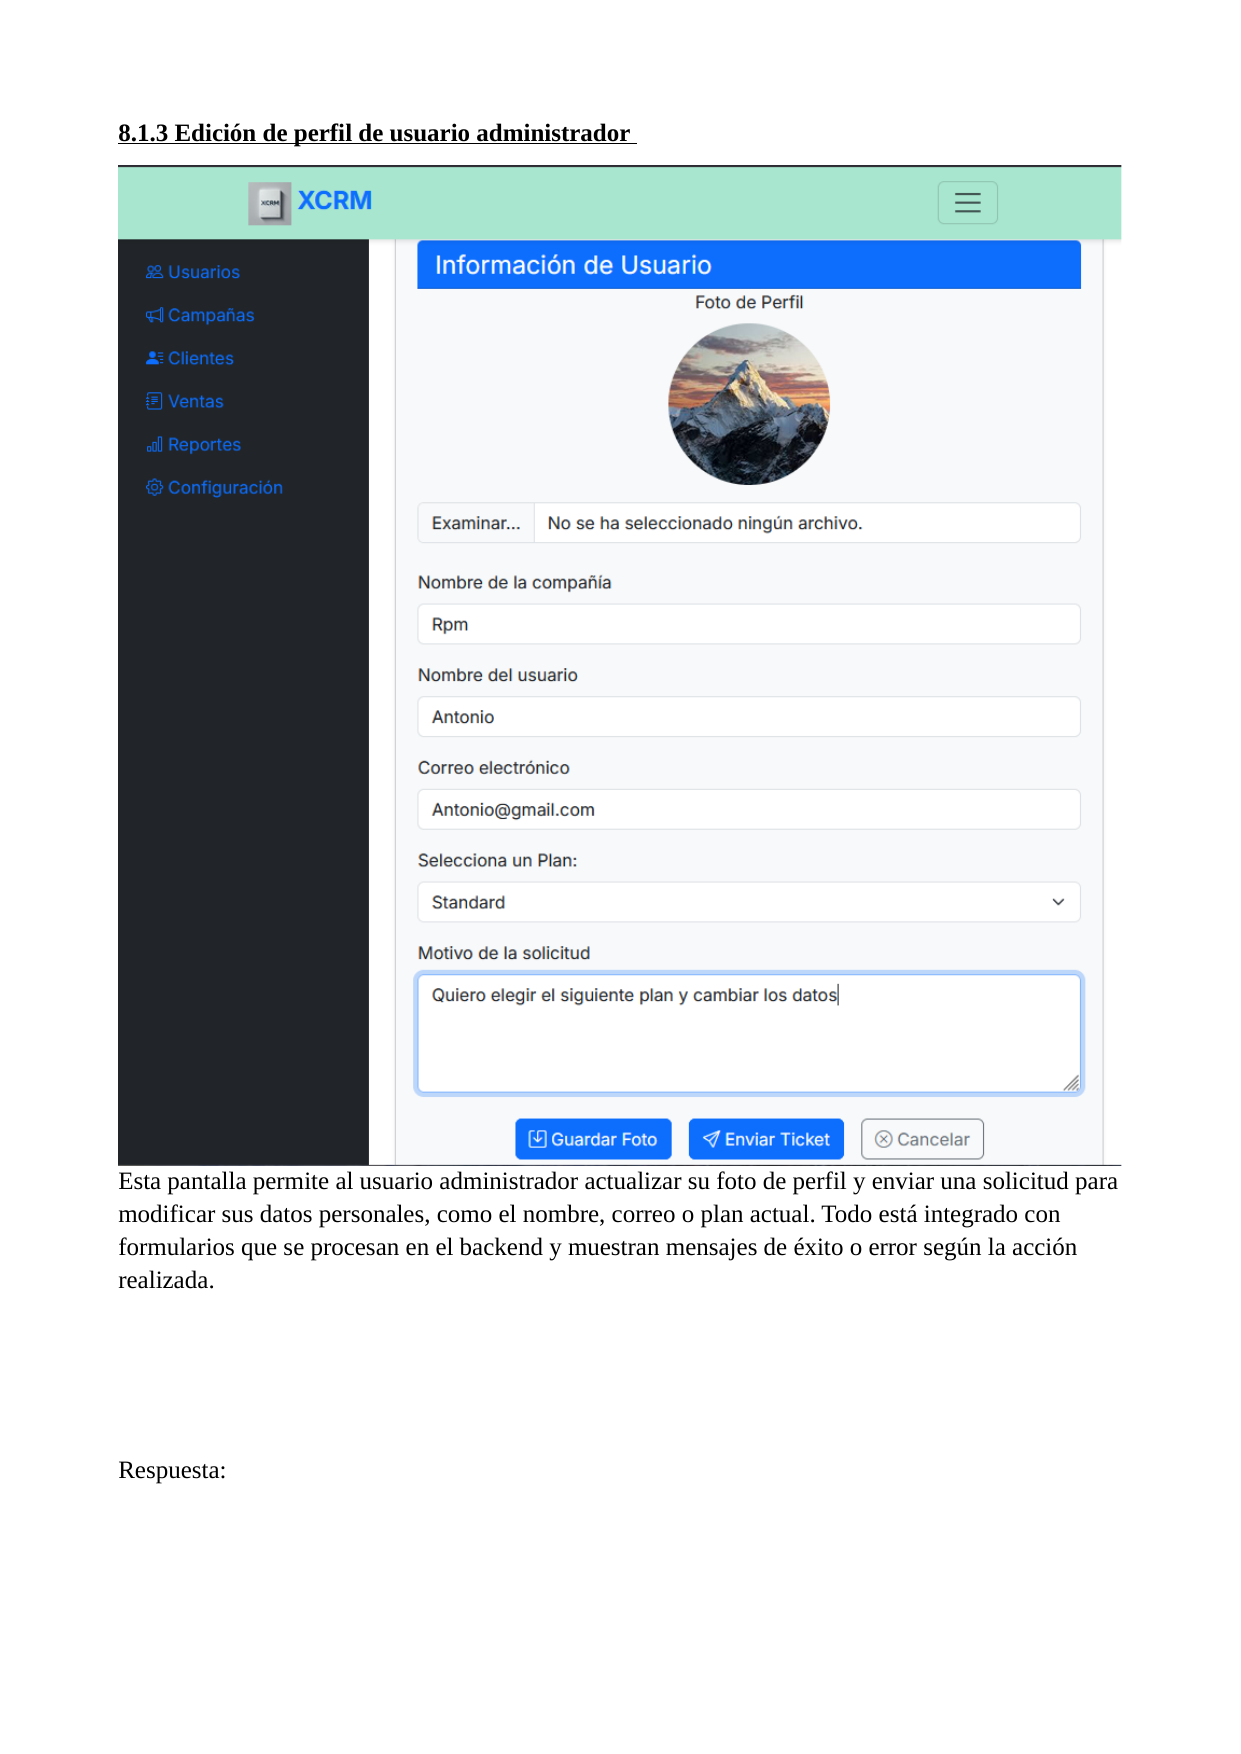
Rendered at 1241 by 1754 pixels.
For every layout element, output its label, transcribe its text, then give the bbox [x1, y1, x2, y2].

text Respuesta: [118, 1455, 1122, 1484]
text 8.1.3 Edición de perfil de usuario administrador [118, 118, 1122, 147]
picture [118, 165, 1122, 1166]
text Esta pantalla permite al usuario administrador actualizar su foto de perfil y enviar una solicitud para modificar sus datos personales, como el nombre, correo o plan actual. Todo está integrado con formularios que se procesan en el backend y muestran mensajes de éxito o error según la acción realizada. [118, 1166, 1122, 1293]
